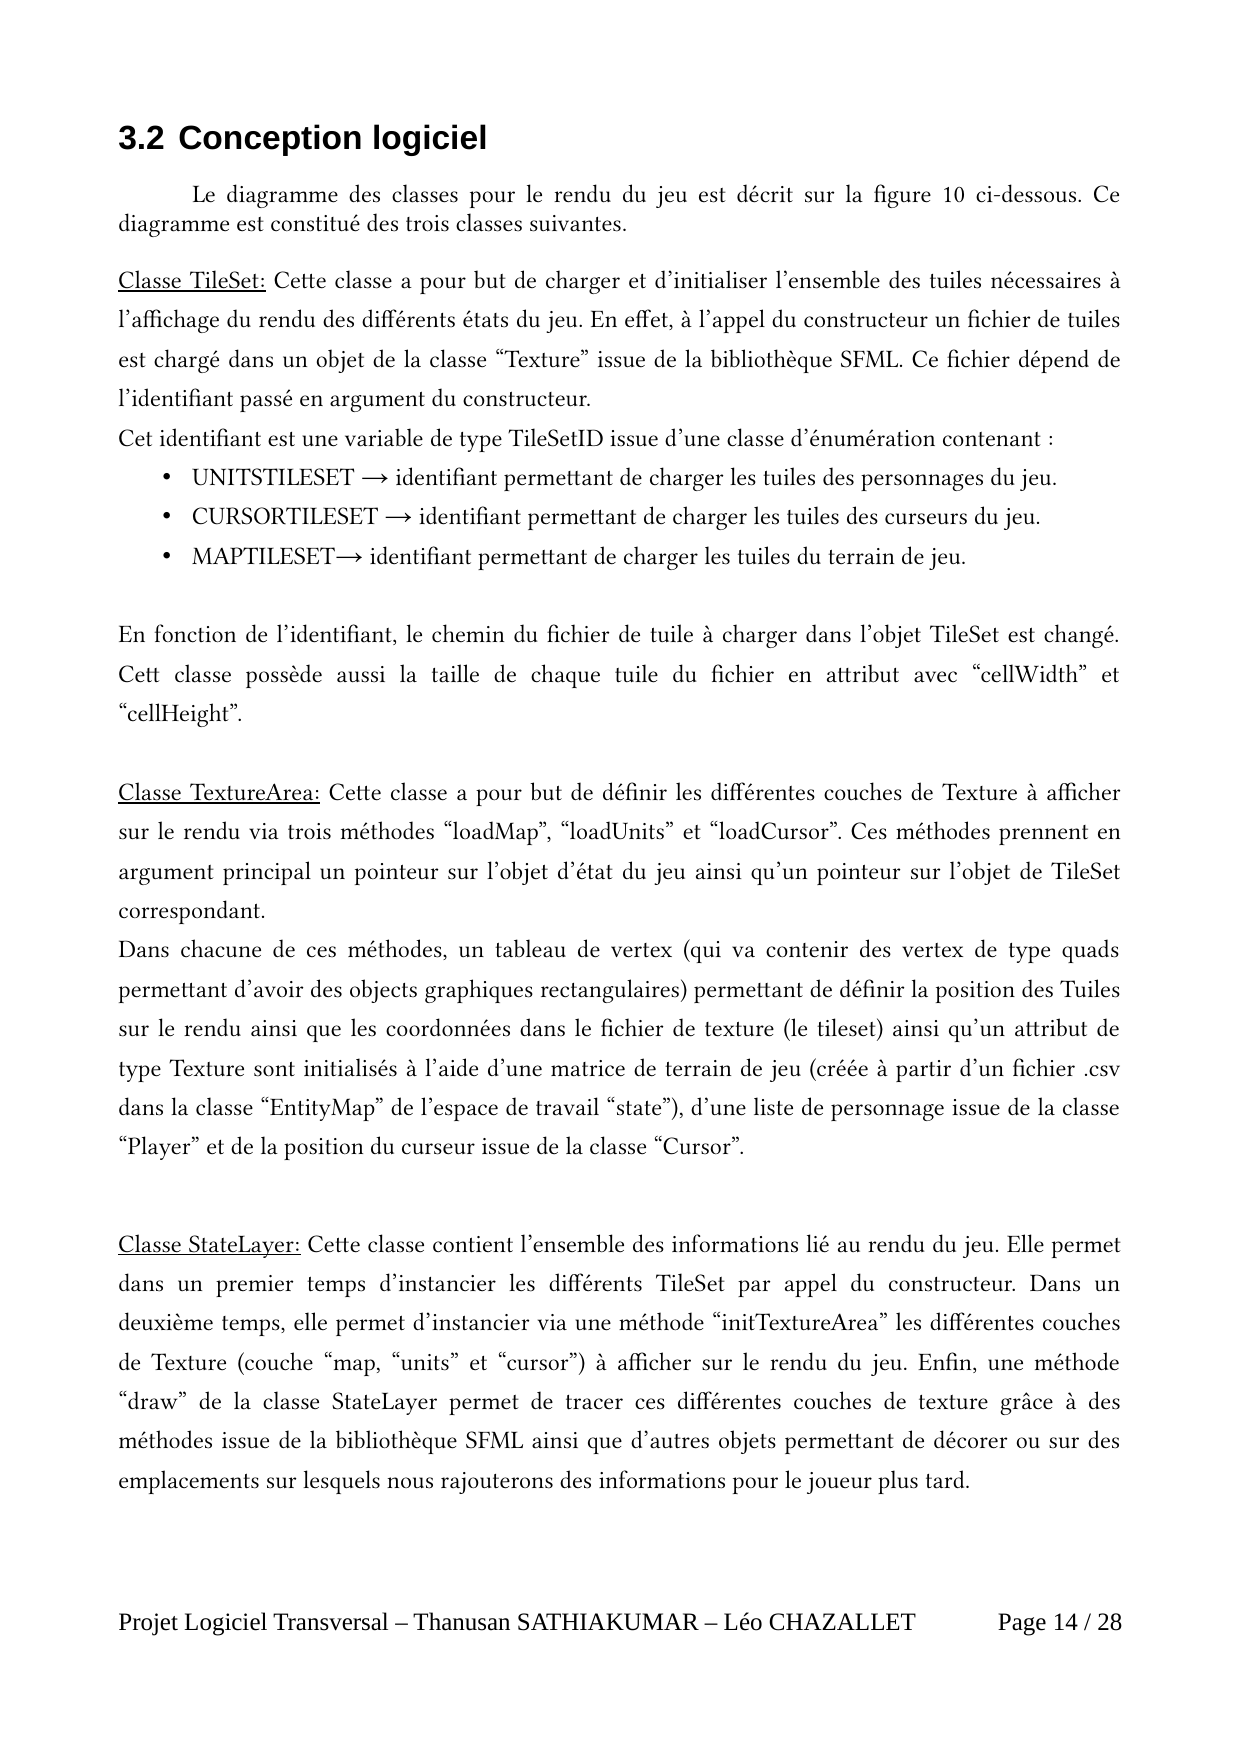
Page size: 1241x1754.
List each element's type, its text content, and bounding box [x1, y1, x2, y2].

text Le diagramme des classes pour le rendu du jeu est décrit sur la figure 10 ci-dessous. Ce diagramme est constitué des trois classes suivantes. [118, 180, 1122, 237]
text Classe TextureArea: Cette classe a pour but de définir les différentes couches de Texture à afficher sur le rendu via trois méthodes “loadMap”, “loadUnits” et “loadCursor”. Ces méthodes prennent en argument principal un pointeur sur l’objet d’état du jeu ainsi qu’un pointeur sur l’objet de TileSet correspondant. [118, 778, 1122, 924]
list MAPTILESET→ identifiant permettant de charger les tuiles du terrain de jeu. [162, 542, 1122, 570]
text Dans chacune de ces méthodes, un tableau de vertex (qui va contenir des vertex de type quads permettant d’avoir des objects graphiques rectangulaires) permettant de définir la position des Tuiles sur le rendu ainsi que les coordonnées dans le fichier de texture (le tileset) ainsi qu’un attribut de type Texture sont initialisés à l’aide d’une matrice de terrain de jeu (créée à partir d’un fichier .csv dans la classe “EntityMap” de l’espace de travail “state”), d’une liste de personnage issue de la classe “Player” et de la position du curseur issue de la classe “Cursor”. [118, 935, 1122, 1161]
subtitle Conception logiciel [118, 118, 1122, 157]
text En fonction de l’identifiant, le chemin du fichier de tuile à charger dans l’objet TileSet est changé. Cett classe possède aussi la taille de chaque tuile du fichier en attribut avec “cellWidth” et “cellHeight”. [118, 620, 1122, 728]
list UNITSTILESET → identifiant permettant de charger les tuiles des personnages du jeu. [162, 463, 1122, 491]
text Cet identifiant est une variable de type TileSetID issue d’une classe d’énumération contenant : [118, 423, 1122, 452]
text Classe TileSet: Cette classe a pour but de charger et d’initialiser l’ensemble des tuiles nécessaires à l’affichage du rendu des différents états du jeu. En effet, à l’appel du constructeur un fichier de tuiles est chargé dans un objet de la classe “Texture” issue de la bibliothèque SFML. Ce fichier dépend de l’identifiant passé en argument du constructeur. [118, 266, 1122, 413]
list CURSORTILESET → identifiant permettant de charger les tuiles des curseurs du jeu. [162, 502, 1122, 531]
text Classe StateLayer: Cette classe contient l’ensemble des informations lié au rendu du jeu. Elle permet dans un premier temps d’instancier les différents TileSet par appel du constructeur. Dans un deuxième temps, elle permet d’instancier via une méthode “initTextureArea” les différentes couches de Texture (couche “map, “units” et “cursor”) à afficher sur le rendu du jeu. Enfin, une méthode “draw” de la classe StateLayer permet de tracer ces différentes couches de texture grâce à des méthodes issue de la bibliothèque SFML ainsi que d’autres objets permettant de décorer ou sur des emplacements sur lesquels nous rajouterons des informations pour le joueur plus tard. [118, 1230, 1122, 1494]
